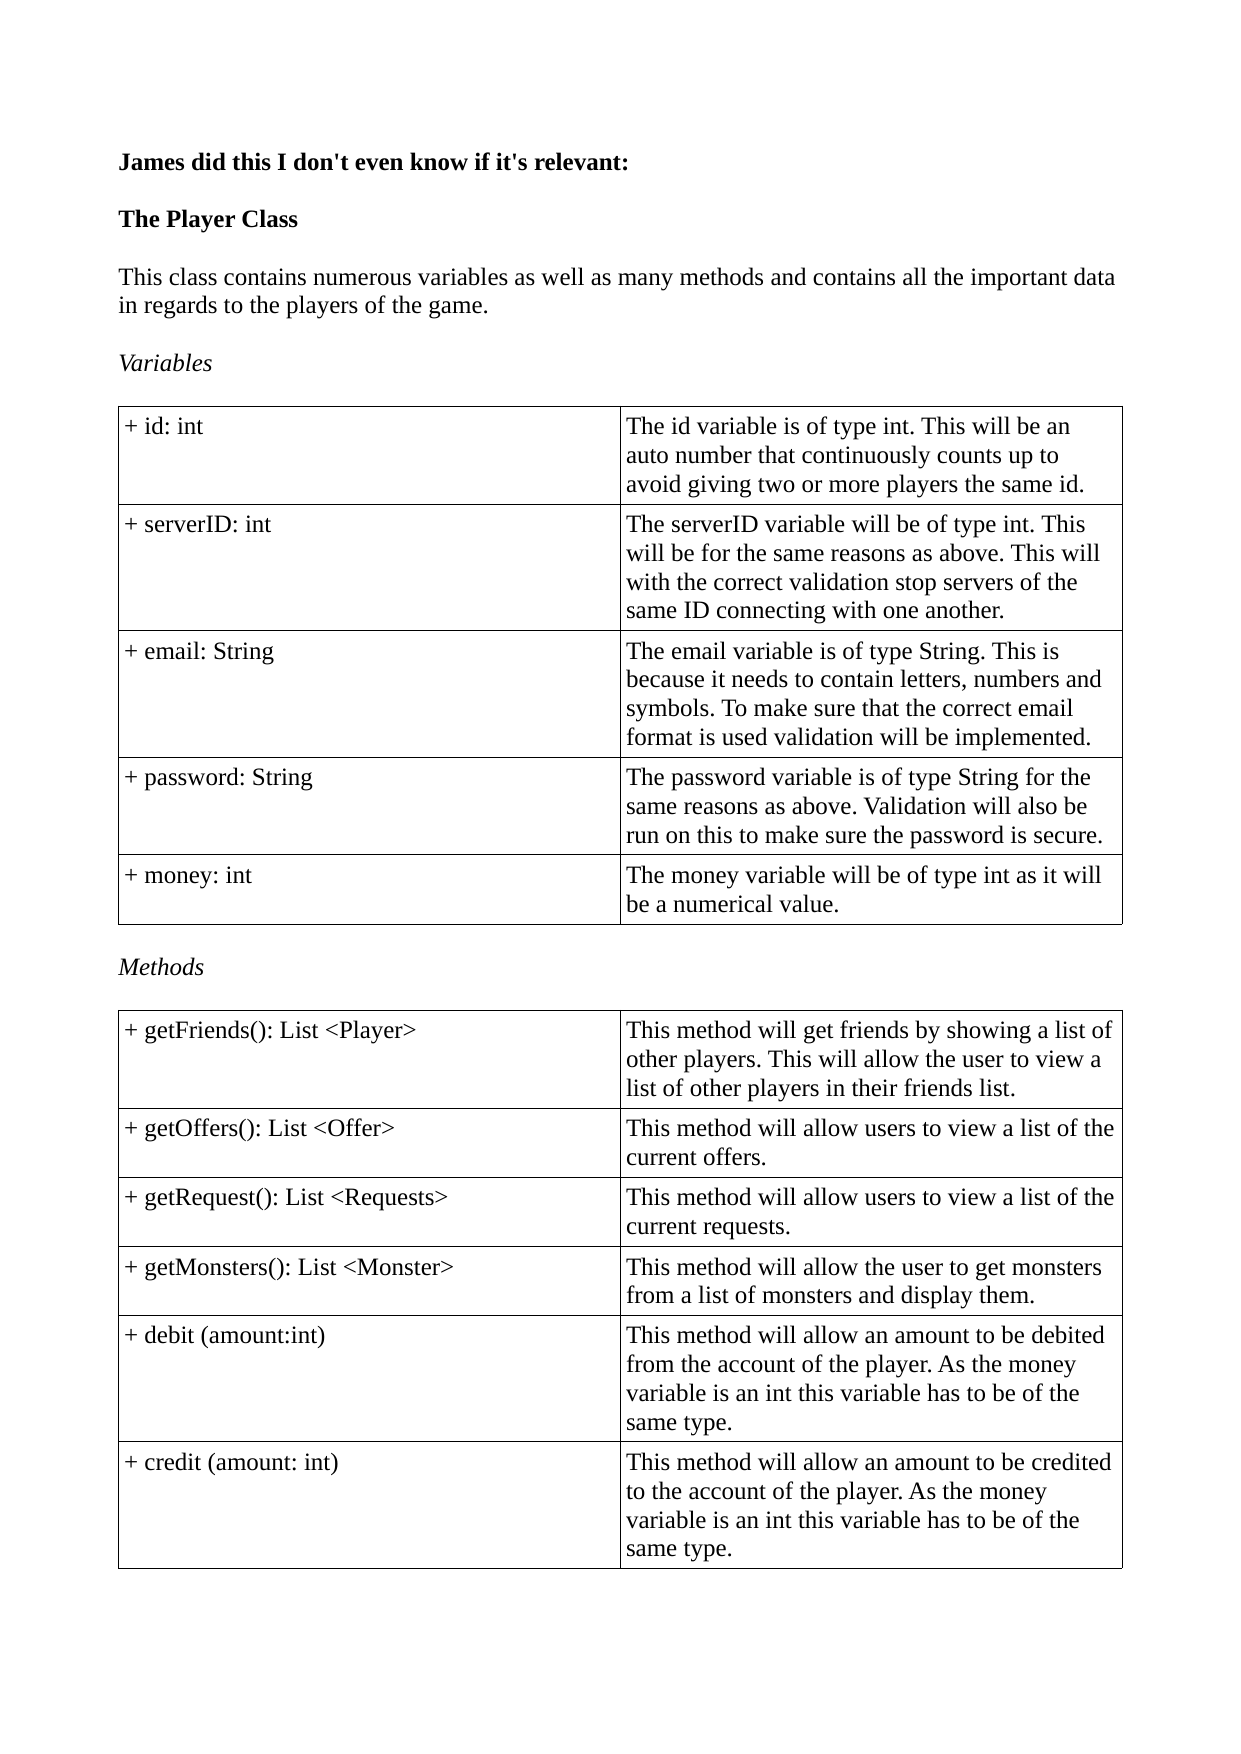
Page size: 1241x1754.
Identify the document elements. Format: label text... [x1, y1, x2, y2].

table_cell The email variable is of type String. This is because it needs to contain letters, numbers and symbols. To make sure that the correct email format is used validation will be implemented. [621, 631, 1122, 757]
text Variables [118, 348, 1122, 377]
text The Player Class [118, 204, 1122, 233]
table_cell + getMonsters(): List <Monster> [119, 1247, 620, 1315]
table_header + getFriends(): List <Player> [119, 1011, 620, 1108]
table_cell This method will allow an amount to be credited to the account of the player. As the money variable is an int this variable has to be of the same type. [621, 1442, 1122, 1568]
table_cell This method will allow users to view a list of the current offers. [621, 1109, 1122, 1177]
table_cell + getOffers(): List <Offer> [119, 1109, 620, 1177]
table_cell This method will allow an amount to be debited from the account of the player. As the money variable is an int this variable has to be of the same type. [621, 1316, 1122, 1441]
text James did this I don't even know if it's relevant: [118, 147, 1122, 176]
table_cell + email: String [119, 631, 620, 757]
table_cell + credit (amount: int) [119, 1442, 620, 1568]
table_cell The money variable will be of type int as it will be a numerical value. [621, 855, 1122, 923]
table_cell + getRequest(): List <Requests> [119, 1178, 620, 1246]
table_cell This method will allow users to view a list of the current requests. [621, 1178, 1122, 1246]
table_cell + serverID: int [119, 505, 620, 630]
table_header The id variable is of type int. This will be an auto number that continuously counts up to avoid giving two or more players the same id. [621, 407, 1122, 503]
text This class contains numerous variables as well as many methods and contains all the important data in regards to the players of the game. [118, 262, 1122, 319]
table_cell + money: int [119, 855, 620, 923]
table_cell + debit (amount:int) [119, 1316, 620, 1441]
table_cell This method will allow the user to get monsters from a list of monsters and display them. [621, 1247, 1122, 1315]
table_header + id: int [119, 407, 620, 503]
table_header This method will get friends by showing a list of other players. This will allow the user to view a list of other players in their friends list. [621, 1011, 1122, 1108]
table_cell The password variable is of type String for the same reasons as above. Validation will also be run on this to make sure the password is secure. [621, 758, 1122, 854]
table_cell The serverID variable will be of type int. This will be for the same reasons as above. This will with the correct validation stop servers of the same ID connecting with one another. [621, 505, 1122, 630]
text Methods [118, 952, 1122, 981]
table_cell + password: String [119, 758, 620, 854]
